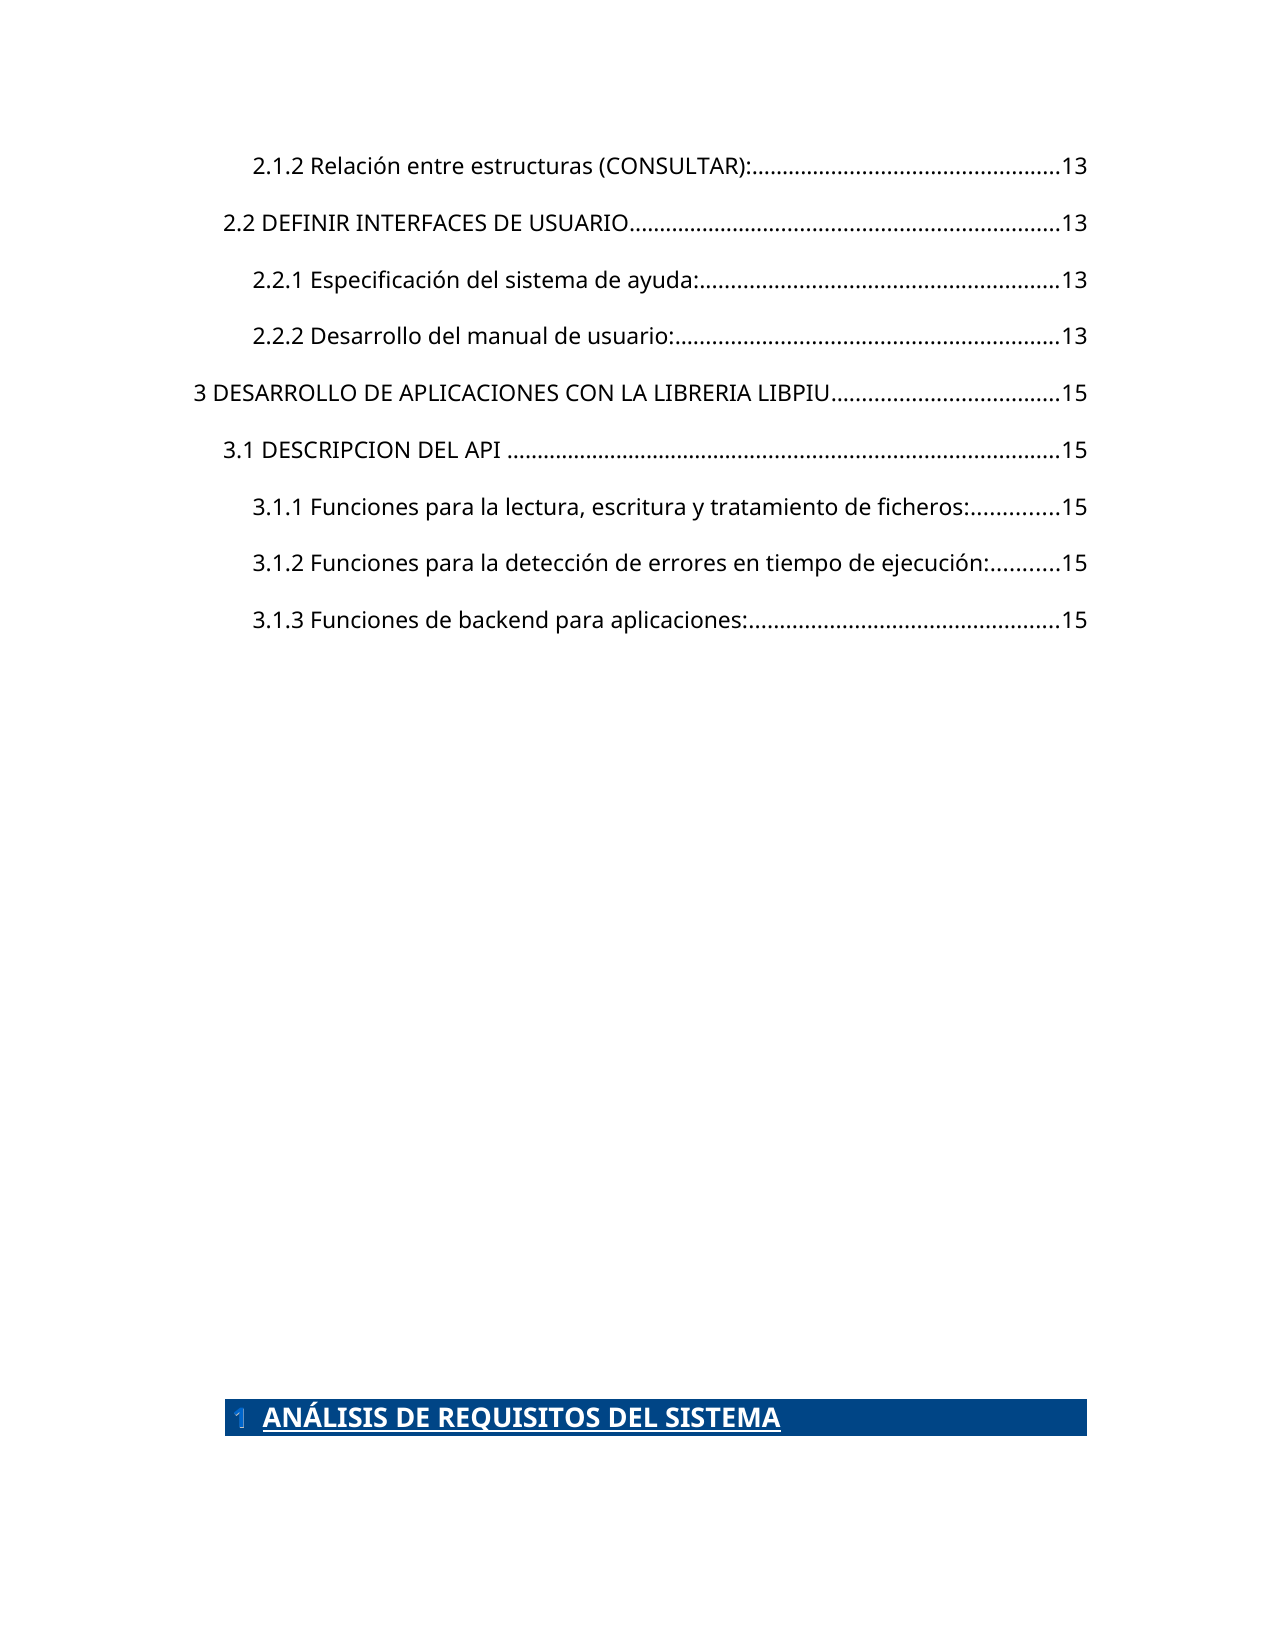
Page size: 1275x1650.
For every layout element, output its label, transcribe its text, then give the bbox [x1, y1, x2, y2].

text 3.1.1 Funciones para la lectura, escritura y tratamiento de ficheros: 15 [246, 491, 1087, 522]
text 2.2.1 Especificación del sistema de ayuda: 13 [246, 263, 1087, 295]
text 2.2 DEFINIR INTERFACES DE USUARIO 13 [217, 207, 1087, 238]
text 3.1 DESCRIPCION DEL API 15 [217, 434, 1087, 465]
text 3 DESARROLLO DE APLICACIONES CON LA LIBRERIA LIBPIU 15 [187, 377, 1087, 408]
text 2.2.2 Desarrollo del manual de usuario: 13 [246, 320, 1087, 352]
text 3.1.2 Funciones para la detección de errores en tiempo de ejecución: 15 [246, 547, 1087, 579]
text 2.1.2 Relación entre estructuras (CONSULTAR): 13 [246, 150, 1087, 181]
text 3.1.3 Funciones de backend para aplicaciones: 15 [246, 604, 1087, 635]
list ANÁLISIS DE REQUISITOS DEL SISTEMA [225, 1399, 1087, 1436]
